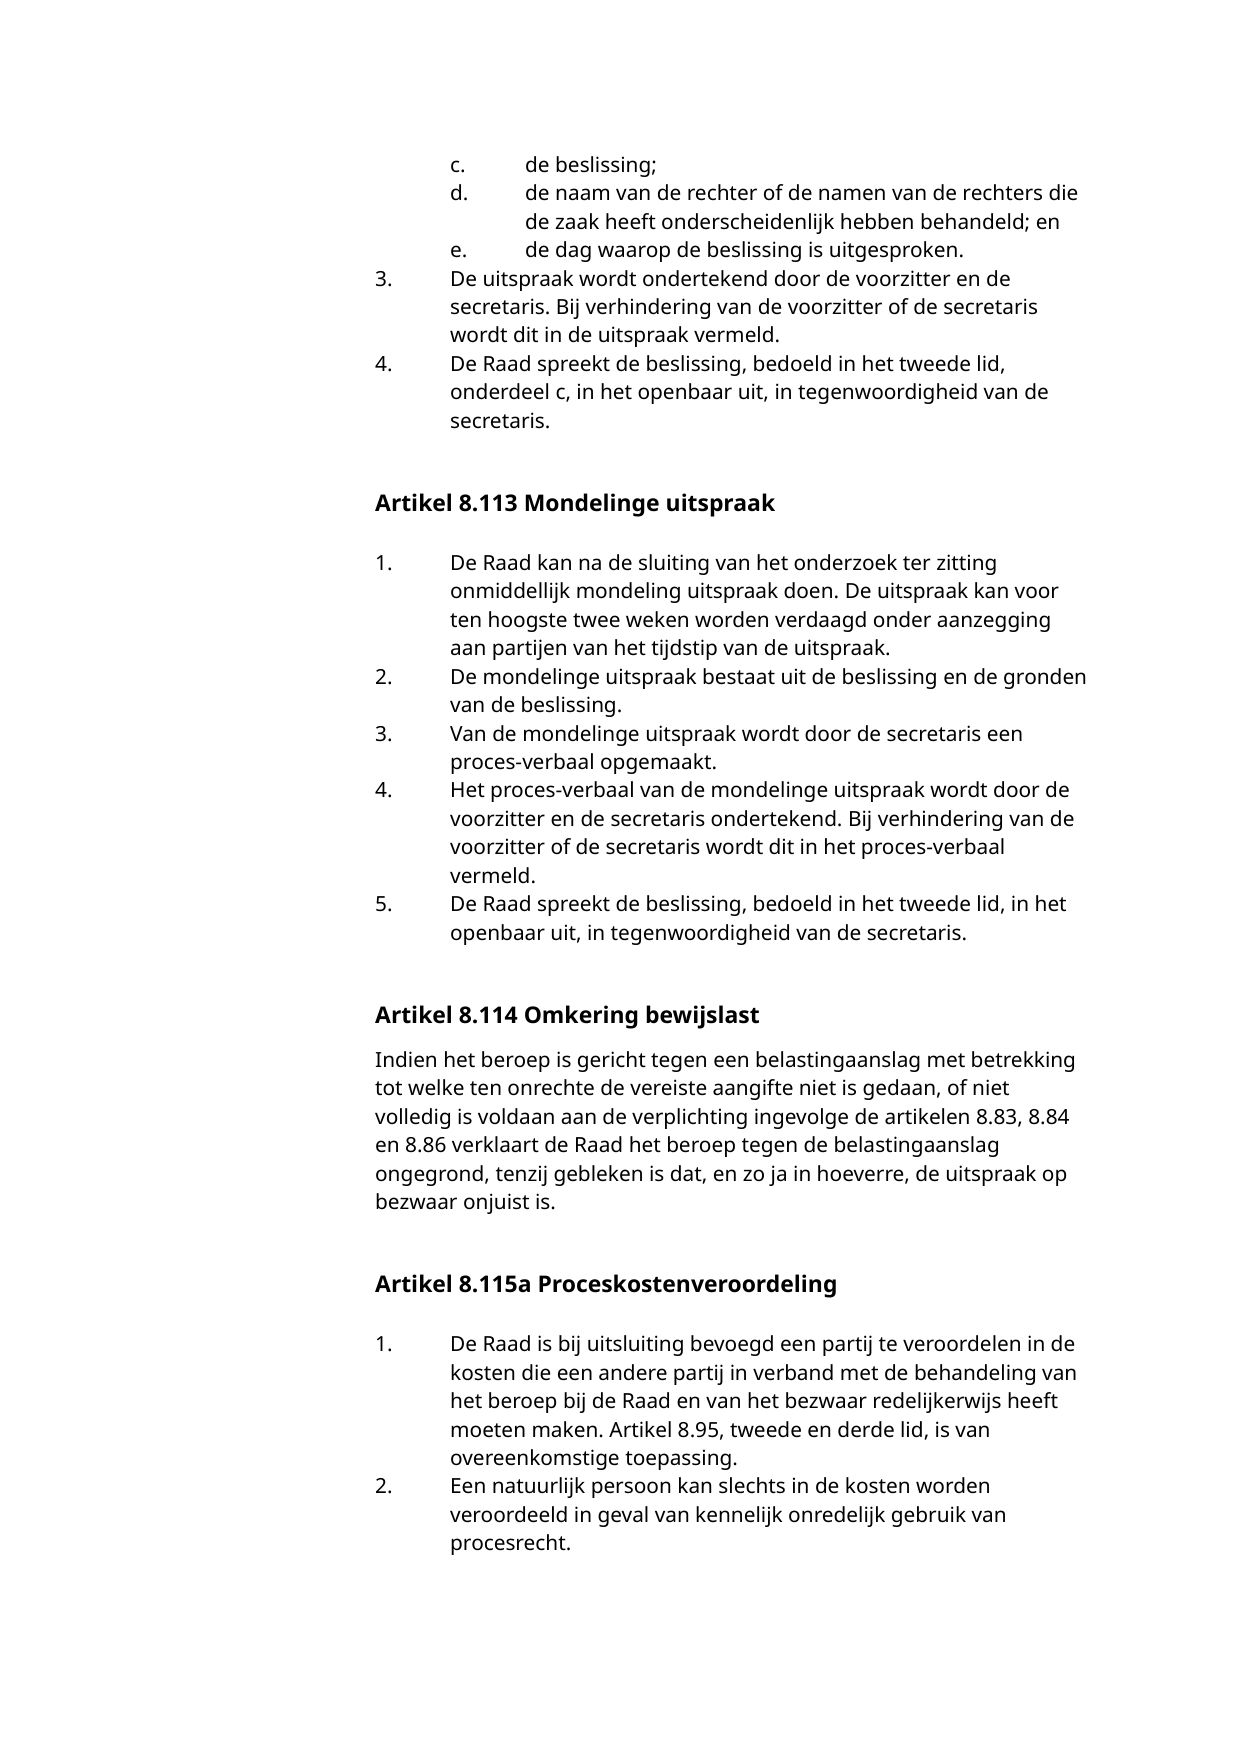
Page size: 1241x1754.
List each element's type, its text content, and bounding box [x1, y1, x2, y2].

list De uitspraak wordt ondertekend door de voorzitter en de secretaris. Bij verhindering van de voorzitter of de secretaris wordt dit in de uitspraak vermeld. [375, 264, 1090, 349]
list de naam van de rechter of de namen van de rechters die de zaak heeft onderscheidenlijk hebben behandeld; en [450, 178, 1090, 235]
list De Raad kan na de sluiting van het onderzoek ter zitting onmiddellijk mondeling uitspraak doen. De uitspraak kan voor ten hoogste twee weken worden verdaagd onder aanzegging aan partijen van het tijdstip van de uitspraak. [375, 548, 1090, 662]
list De mondelinge uitspraak bestaat uit de beslissing en de gronden van de beslissing. [375, 662, 1090, 719]
list Van de mondelinge uitspraak wordt door de secretaris een proces-verbaal opgemaakt. [375, 719, 1090, 776]
subtitle Artikel 8.113 Mondelinge uitspraak [375, 487, 1090, 518]
subtitle Artikel 8.115a Proceskostenveroordeling [375, 1268, 1090, 1299]
subtitle Artikel 8.114 Omkering bewijslast [375, 999, 1090, 1030]
list De Raad is bij uitsluiting bevoegd een partij te veroordelen in de kosten die een andere partij in verband met de behandeling van het beroep bij de Raad en van het bezwaar redelijkerwijs heeft moeten maken. Artikel 8.95, tweede en derde lid, is van overeenkomstige toepassing. [375, 1329, 1090, 1472]
list De Raad spreekt de beslissing, bedoeld in het tweede lid, in het openbaar uit, in tegenwoordigheid van de secretaris. [375, 889, 1090, 946]
text Indien het beroep is gericht tegen een belastingaanslag met betrekking tot welke ten onrechte de vereiste aangifte niet is gedaan, of niet volledig is voldaan aan de verplichting ingevolge de artikelen 8.83, 8.84 en 8.86 verklaart de Raad het beroep tegen de belastingaanslag ongegrond, tenzij gebleken is dat, en zo ja in hoeverre, de uitspraak op bezwaar onjuist is. [375, 1045, 1090, 1216]
list Een natuurlijk persoon kan slechts in de kosten worden veroordeeld in geval van kennelijk onredelijk gebruik van procesrecht. [375, 1472, 1090, 1557]
list Het proces-verbaal van de mondelinge uitspraak wordt door de voorzitter en de secretaris ondertekend. Bij verhindering van de voorzitter of de secretaris wordt dit in het proces-verbaal vermeld. [375, 776, 1090, 889]
list de dag waarop de beslissing is uitgesproken. [450, 235, 1090, 264]
list De Raad spreekt de beslissing, bedoeld in het tweede lid, onderdeel c, in het openbaar uit, in tegenwoordigheid van de secretaris. [375, 349, 1090, 434]
list de beslissing; [450, 150, 1090, 178]
